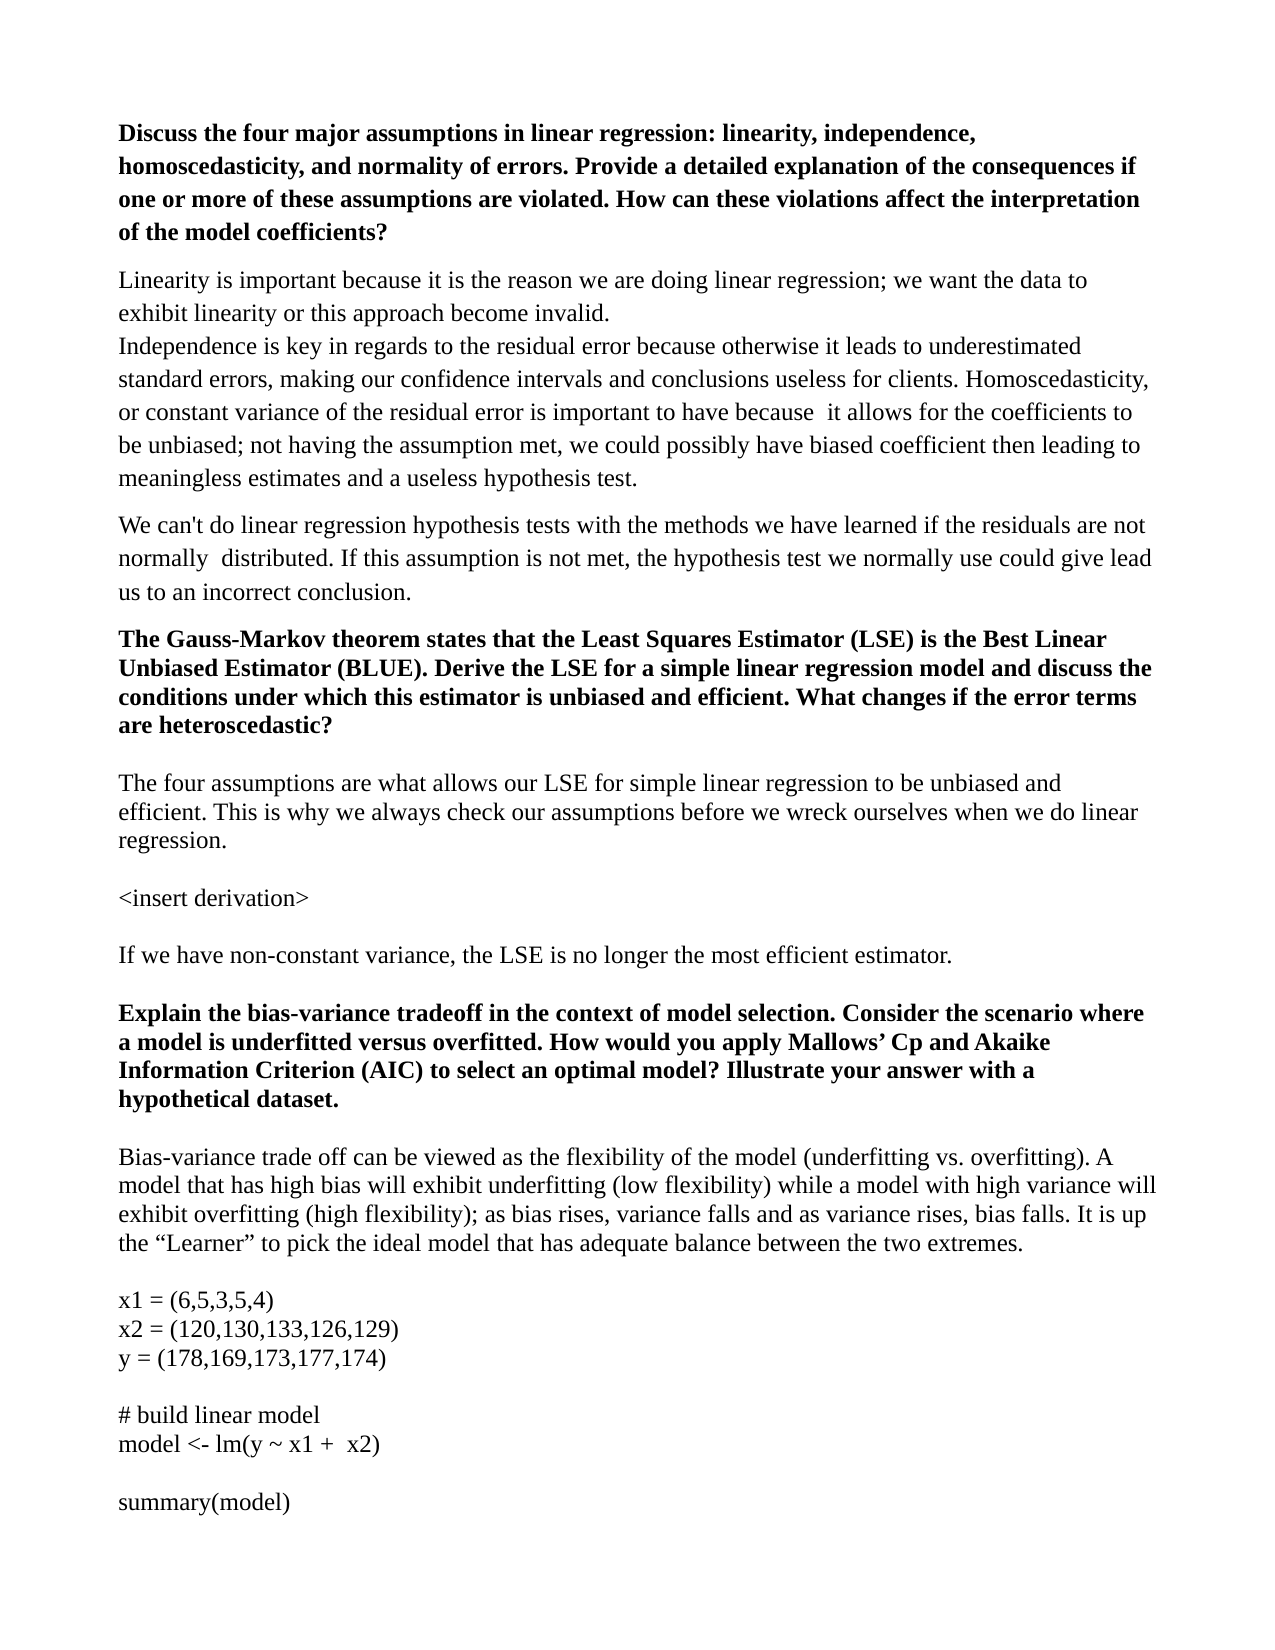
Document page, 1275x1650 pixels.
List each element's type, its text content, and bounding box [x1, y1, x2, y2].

text model <- lm(y ~ x1 + x2) [118, 1429, 1157, 1458]
text The four assumptions are what allows our LSE for simple linear regression to be unbiased and efficient. This is why we always check our assumptions before we wreck ourselves when we do linear regression. [118, 768, 1157, 854]
text Bias-variance trade off can be viewed as the flexibility of the model (underfitting vs. overfitting). A model that has high bias will exhibit underfitting (low flexibility) while a model with high variance will exhibit overfitting (high flexibility); as bias rises, variance falls and as variance rises, bias falls. It is up the “Learner” to pick the ideal model that has adequate balance between the two extremes. [118, 1142, 1157, 1257]
text Discuss the four major assumptions in linear regression: linearity, independence, homoscedasticity, and normality of errors. Provide a detailed explanation of the consequences if one or more of these assumptions are violated. How can these violations affect the interpretation of the model coefficients? [118, 118, 1157, 246]
text The Gauss-Markov theorem states that the Least Squares Estimator (LSE) is the Best Linear Unbiased Estimator (BLUE). Derive the LSE for a simple linear regression model and discuss the conditions under which this estimator is unbiased and efficient. What changes if the error terms are heteroscedastic? [118, 624, 1157, 739]
text Explain the bias-variance tradeoff in the context of model selection. Consider the scenario where a model is underfitted versus overfitted. How would you apply Mallows’ Cp and Akaike Information Criterion (AIC) to select an optimal model? Illustrate your answer with a hypothetical dataset. [118, 998, 1157, 1113]
text y = (178,169,173,177,174) [118, 1343, 1157, 1372]
text summary(model) [118, 1487, 1157, 1515]
text x1 = (6,5,3,5,4) [118, 1285, 1157, 1314]
text We can't do linear regression hypothesis tests with the methods we have learned if the residuals are not normally distributed. If this assumption is not met, the hypothesis test we normally use could give lead us to an incorrect conclusion. [118, 511, 1157, 605]
text Linearity is important because it is the reason we are doing linear regression; we want the data to exhibit linearity or this approach become invalid. Independence is key in regards to the residual error because otherwise it leads to underestimated standard errors, making our confidence intervals and conclusions useless for clients. Homoscedasticity, or constant variance of the residual error is important to have because it allows for the coefficients to be unbiased; not having the assumption met, we could possibly have biased coefficient then leading to meaningless estimates and a useless hypothesis test. [118, 265, 1157, 492]
text # build linear model [118, 1400, 1157, 1429]
text If we have non-constant variance, the LSE is no longer the most efficient estimator. [118, 940, 1157, 969]
text x2 = (120,130,133,126,129) [118, 1314, 1157, 1343]
text <insert derivation> [118, 883, 1157, 912]
